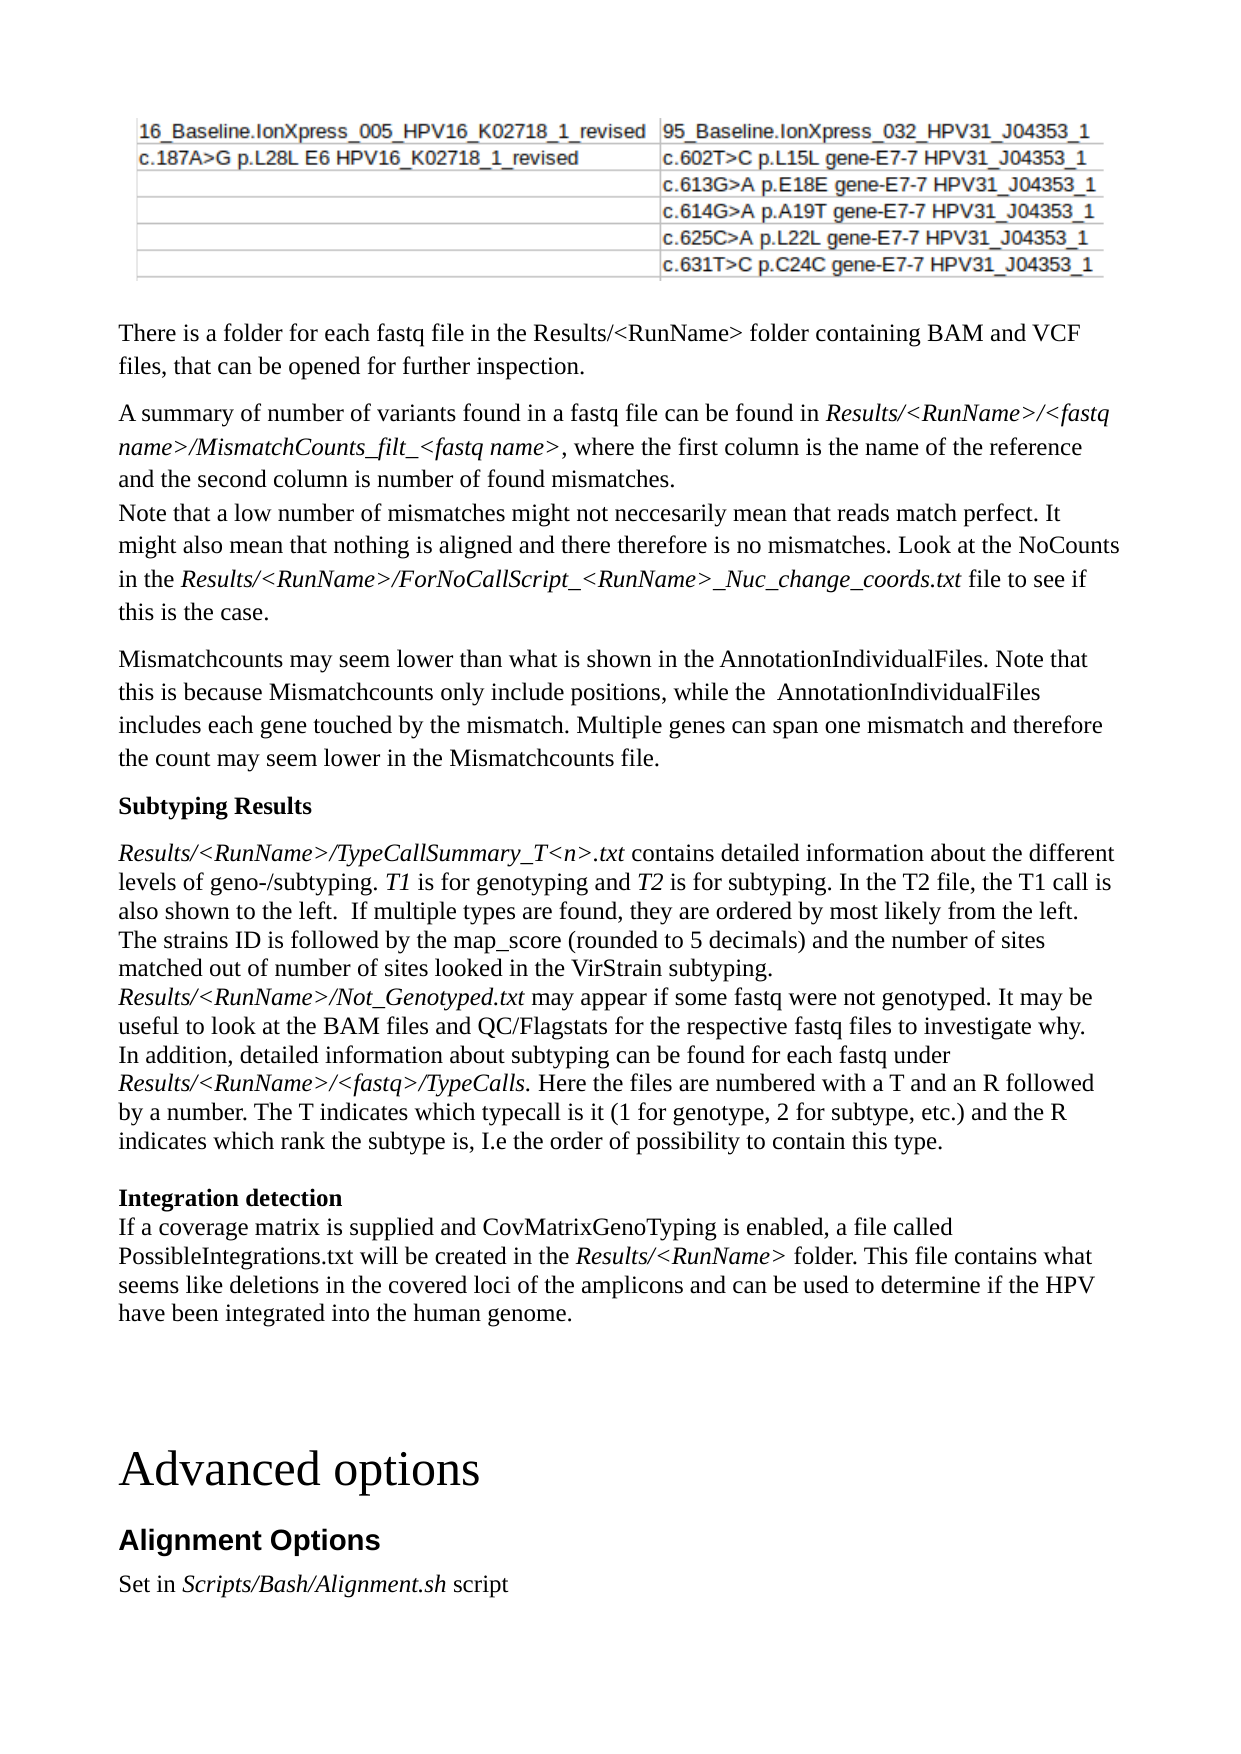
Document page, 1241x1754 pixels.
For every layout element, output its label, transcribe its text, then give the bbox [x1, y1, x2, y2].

text If a coverage matrix is supplied and CovMatrixGenoTyping is enabled, a file called PossibleIntegrations.txt will be created in the Results/<RunName> folder. This file contains what seems like deletions in the covered loci of the amplicons and can be used to determine if the HPV have been integrated into the human genome. [118, 1212, 1122, 1327]
subtitle Alignment Options [118, 1523, 1122, 1557]
text There is a folder for each fastq file in the Results/<RunName> folder containing BAM and VCF files, that can be opened for further inspection. [118, 281, 1122, 380]
text Mismatchcounts may seem lower than what is shown in the AnnotationIndividualFiles. Note that this is because Mismatchcounts only include positions, while the AnnotationIndividualFiles includes each gene touched by the mismatch. Multiple genes can span one mismatch and therefore the count may seem lower in the Mismatchcounts file. [118, 644, 1122, 772]
subtitle Advanced options [118, 1438, 1122, 1496]
text Integration detection [118, 1183, 1122, 1212]
text Set in Scripts/Bash/Alignment.sh script [118, 1569, 1122, 1598]
text In addition, detailed information about subtyping can be found for each fastq under Results/<RunName>/<fastq>/TypeCalls. Here the files are numbered with a T and an R followed by a number. The T indicates which typecall is it (1 for genotype, 2 for subtype, etc.) and the R indicates which rank the subtype is, I.e the order of possibility to contain this type. [118, 1040, 1122, 1155]
text Subtyping Results [118, 791, 1122, 820]
text Results/<RunName>/TypeCallSummary_T<n>.txt contains detailed information about the different levels of geno-/subtyping. T1 is for genotyping and T2 is for subtyping. In the T2 file, the T1 call is also shown to the left. If multiple types are found, they are ordered by most likely from the left. The strains ID is followed by the map_score (rounded to 5 decimals) and the number of sites matched out of number of sites looked in the VirStrain subtyping. [118, 838, 1122, 982]
text A summary of number of variants found in a fastq file can be found in Results/<RunName>/<fastq name>/MismatchCounts_filt_<fastq name>, where the first column is the name of the reference and the second column is number of found mismatches. Note that a low number of mismatches might not neccesarily mean that reads match perfect. It might also mean that nothing is aligned and there therefore is no mismatches. Look at the NoCounts in the Results/<RunName>/ForNoCallScript_<RunName>_Nuc_change_coords.txt file to see if this is the case. [118, 398, 1122, 625]
text Results/<RunName>/Not_Genotyped.txt may appear if some fastq were not genotyped. It may be useful to look at the BAM files and QC/Flagstats for the respective fastq files to investigate why. [118, 982, 1122, 1040]
picture [136, 118, 1104, 281]
